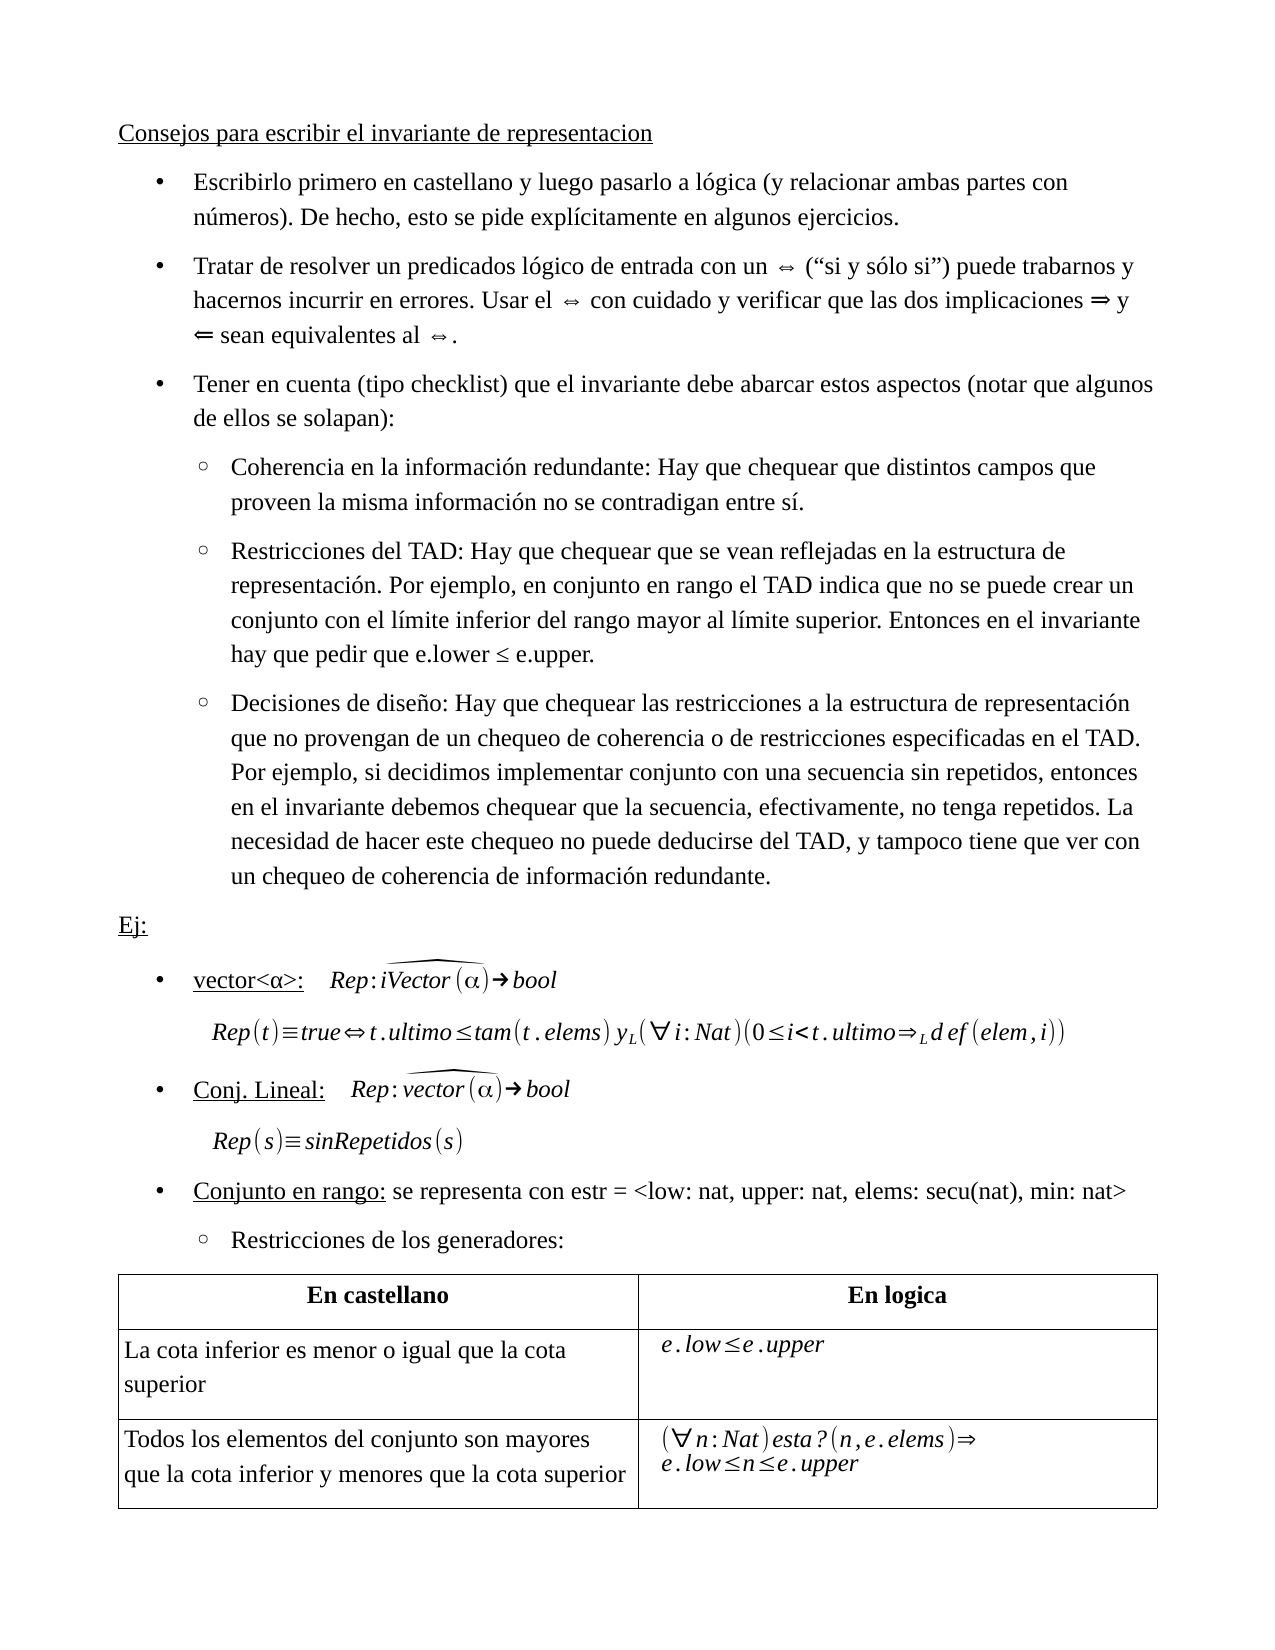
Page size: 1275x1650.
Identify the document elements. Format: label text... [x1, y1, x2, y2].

table_cell [639, 1420, 1157, 1508]
list Decisiones de diseño: Hay que chequear las restricciones a la estructura de representación que no provengan de un chequeo de coherencia o de restricciones especificadas en el TAD. Por ejemplo, si decidimos implementar conjunto con una secuencia sin repetidos, entonces en el invariante debemos chequear que la secuencia, efectivamente, no tenga repetidos. La necesidad de hacer este chequeo no puede deducirse del TAD, y tampoco tiene que ver con un chequeo de coherencia de información redundante. [193, 688, 1157, 889]
table_header En castellano [119, 1275, 638, 1329]
list Tratar de resolver un predicados lógico de entrada con un ⇔ (“si y sólo si”) puede trabarnos y hacernos incurrir en errores. Usar el ⇔ con cuidado y verificar que las dos implicaciones ⇒ y ⇐ sean equivalentes al ⇔. [156, 251, 1157, 348]
list vector<α>: [156, 959, 1157, 996]
list Coherencia en la información redundante: Hay que chequear que distintos campos que proveen la misma información no se contradigan entre sí. [193, 452, 1157, 516]
list Tener en cuenta (tipo checklist) que el invariante debe abarcar estos aspectos (notar que algunos de ellos se solapan): [156, 369, 1157, 432]
table_cell [639, 1330, 1157, 1418]
table_cell Todos los elementos del conjunto son mayores que la cota inferior y menores que la cota superior [119, 1420, 638, 1508]
text Ej: [118, 910, 1157, 938]
list Restricciones de los generadores: [193, 1225, 1157, 1254]
table_cell La cota inferior es menor o igual que la cota superior [119, 1330, 638, 1418]
list Conj. Lineal: [156, 1068, 1157, 1105]
table_header En logica [639, 1275, 1157, 1329]
list Escribirlo primero en castellano y luego pasarlo a lógica (y relacionar ambas partes con números). De hecho, esto se pide explícitamente en algunos ejercicios. [156, 167, 1157, 230]
list Conjunto en rango: se representa con estr = <low: nat, upper: nat, elems: secu(nat), min: nat> [156, 1176, 1157, 1205]
list Restricciones del TAD: Hay que chequear que se vean reflejadas en la estructura de representación. Por ejemplo, en conjunto en rango el TAD indica que no se puede crear un conjunto con el límite inferior del rango mayor al límite superior. Entonces en el invariante hay que pedir que e.lower ≤ e.upper. [193, 536, 1157, 668]
text Consejos para escribir el invariante de representacion [118, 118, 1157, 147]
